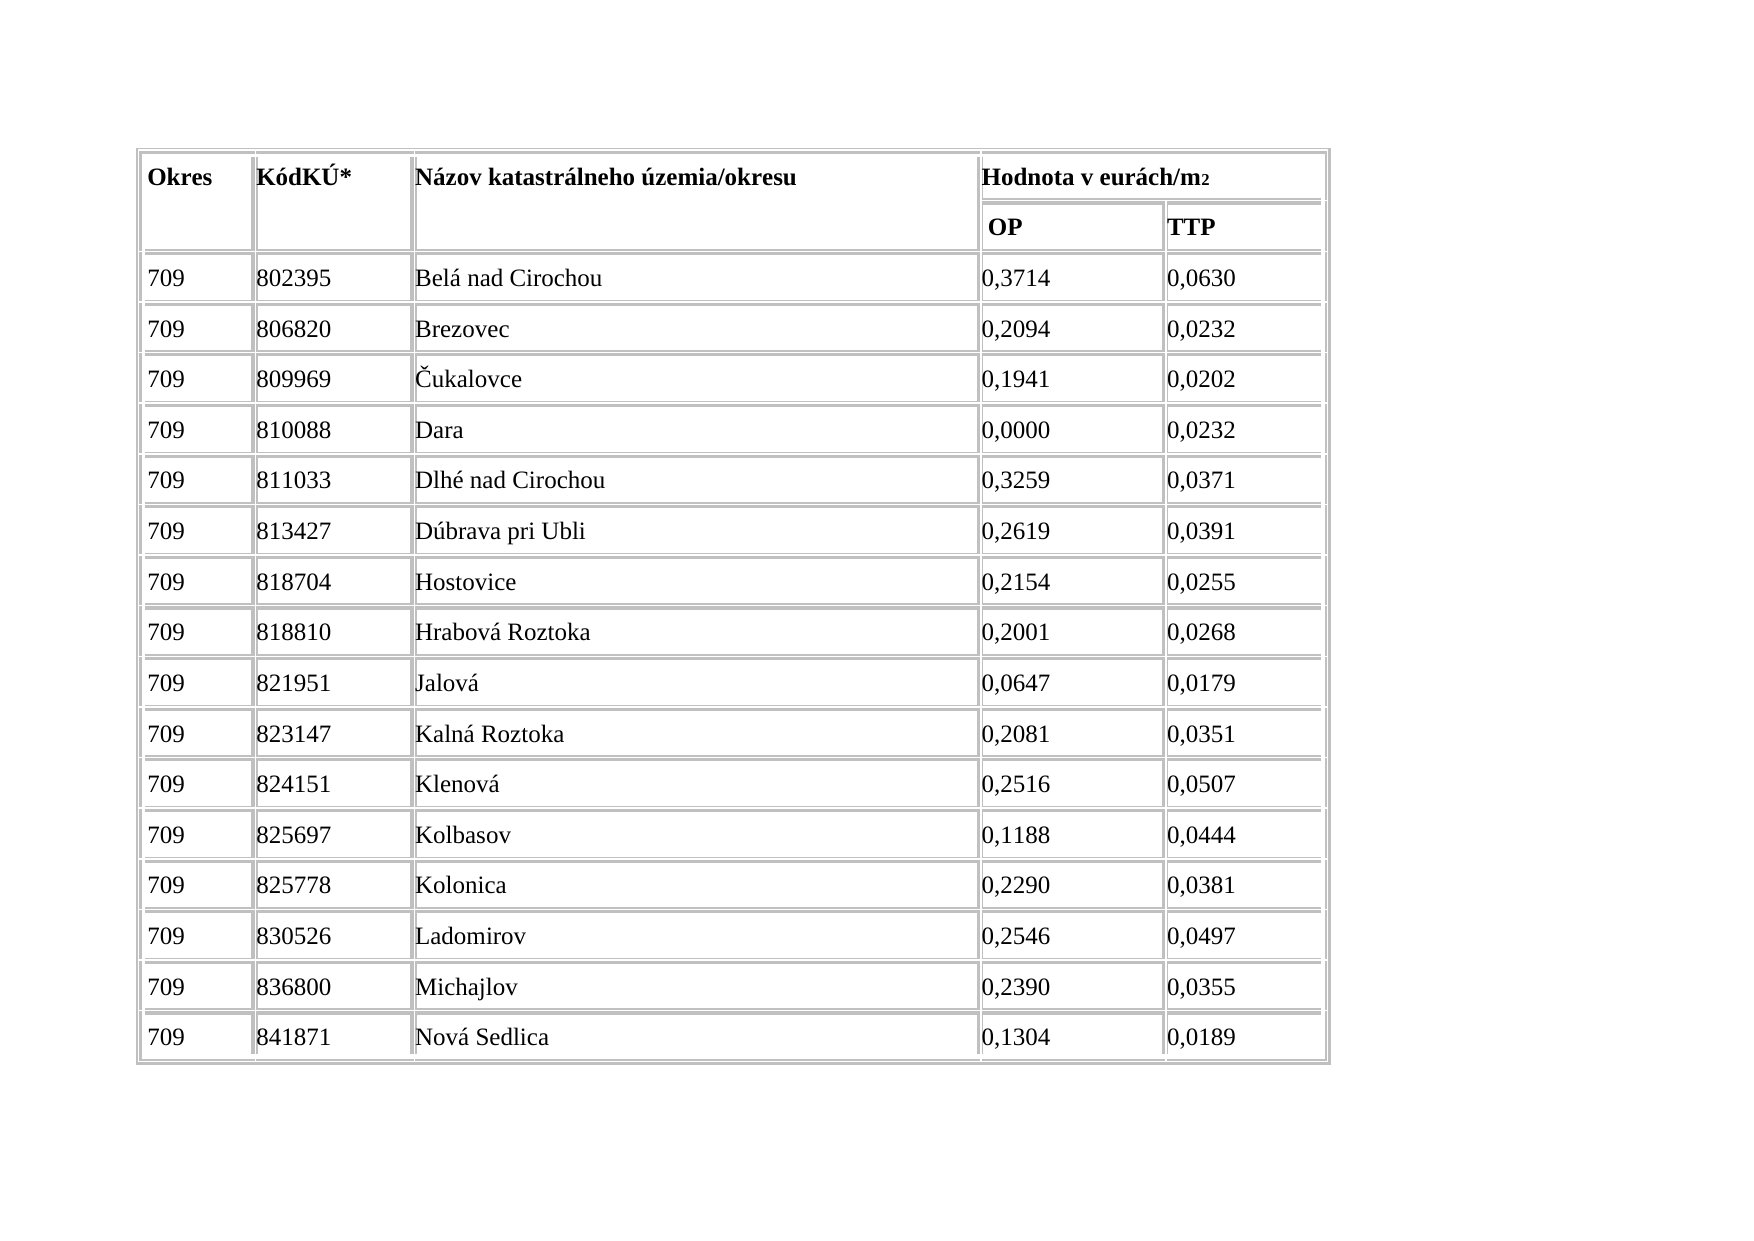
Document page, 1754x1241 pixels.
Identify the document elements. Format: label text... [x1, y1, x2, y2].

table_cell Kolonica [417, 863, 977, 907]
table_cell OP [983, 205, 1162, 249]
table_header Názov katastrálneho územia/okresu [414, 149, 980, 249]
table_cell 0,1941 [983, 356, 1162, 401]
table_cell 0,1304 [980, 1008, 1165, 1059]
table_cell 0,3714 [983, 255, 1162, 299]
table_cell 0,2546 [983, 913, 1162, 958]
table_cell Kolbasov [417, 812, 977, 856]
table_cell 823147 [258, 711, 410, 755]
table_cell 0,2001 [983, 610, 1162, 654]
table_cell 813427 [258, 508, 410, 553]
table_cell 709 [139, 249, 254, 299]
table_cell 0,0355 [1165, 958, 1328, 1008]
table_header Okres [142, 154, 254, 249]
table_cell Michajlov [417, 964, 977, 1008]
table_cell Jalová [417, 660, 977, 704]
table_cell 824151 [258, 761, 410, 806]
table_cell 709 [139, 907, 254, 958]
table_cell Brezovec [417, 306, 977, 350]
table_cell 825697 [258, 812, 410, 856]
table_cell 709 [139, 553, 254, 603]
table_cell Belá nad Cirochou [417, 255, 977, 299]
table_cell 0,0351 [1165, 705, 1328, 755]
table_cell 0,2390 [983, 964, 1162, 1008]
table_cell 830526 [258, 913, 410, 958]
table_cell Ladomirov [417, 913, 977, 958]
table_cell 0,2516 [983, 761, 1162, 806]
table_cell Dara [417, 407, 977, 451]
table_cell 709 [139, 451, 254, 502]
table_cell 709 [139, 502, 254, 553]
table_cell Hrabová Roztoka [417, 610, 977, 654]
table_cell 0,2154 [983, 559, 1162, 603]
table_cell 810088 [258, 407, 410, 451]
table_cell 709 [139, 705, 254, 755]
table_cell 841871 [255, 1008, 413, 1059]
table_header KódKÚ* [255, 149, 413, 249]
table_cell 806820 [258, 306, 410, 350]
table_cell 709 [139, 401, 254, 451]
table_cell 709 [139, 603, 254, 654]
table_cell Hostovice [417, 559, 977, 603]
table_cell Nová Sedlica [414, 1008, 980, 1059]
table_cell 0,0630 [1165, 249, 1328, 299]
table_cell 0,0202 [1165, 350, 1328, 401]
table_cell 0,2619 [983, 508, 1162, 553]
table_cell 809969 [258, 356, 410, 401]
table_cell 0,0232 [1165, 300, 1328, 350]
table_cell TTP [1165, 198, 1328, 249]
table_cell 0,0232 [1165, 401, 1328, 451]
table_cell 821951 [258, 660, 410, 704]
table_cell 709 [139, 958, 254, 1008]
table_cell 709 [139, 654, 254, 704]
table_cell 811033 [258, 458, 410, 502]
table_cell 0,1188 [983, 812, 1162, 856]
table_cell 0,0189 [1165, 1008, 1328, 1059]
table_cell 825778 [258, 863, 410, 907]
table_cell Kalná Roztoka [417, 711, 977, 755]
table_cell 0,0179 [1165, 654, 1328, 704]
table_cell 836800 [258, 964, 410, 1008]
table_cell 0,0371 [1165, 451, 1328, 502]
table_cell 0,0268 [1165, 603, 1328, 654]
table_header Hodnota v eurách/m2 [980, 149, 1328, 198]
table_cell Klenová [417, 761, 977, 806]
table_cell 0,0507 [1165, 755, 1328, 806]
table_cell Čukalovce [417, 356, 977, 401]
table_cell 818704 [258, 559, 410, 603]
table_cell 709 [139, 350, 254, 401]
table_cell 0,0647 [983, 660, 1162, 704]
table_cell 709 [139, 856, 254, 907]
table_cell 709 [139, 300, 254, 350]
table_cell 0,0000 [983, 407, 1162, 451]
table_cell 0,0444 [1165, 806, 1328, 856]
table_cell 0,2290 [983, 863, 1162, 907]
table_cell 818810 [258, 610, 410, 654]
table_cell 709 [139, 806, 254, 856]
table_cell 709 [139, 755, 254, 806]
table_cell 0,2094 [983, 306, 1162, 350]
table_cell 0,0255 [1165, 553, 1328, 603]
table_cell 0,0391 [1165, 502, 1328, 553]
table_cell 0,3259 [983, 458, 1162, 502]
table_cell 709 [139, 1008, 254, 1059]
table_cell 0,0381 [1165, 856, 1328, 907]
table_cell 0,0497 [1165, 907, 1328, 958]
table_cell Dlhé nad Cirochou [417, 458, 977, 502]
table_cell 802395 [258, 255, 410, 299]
table_cell 0,2081 [983, 711, 1162, 755]
table_cell Dúbrava pri Ubli [417, 508, 977, 553]
